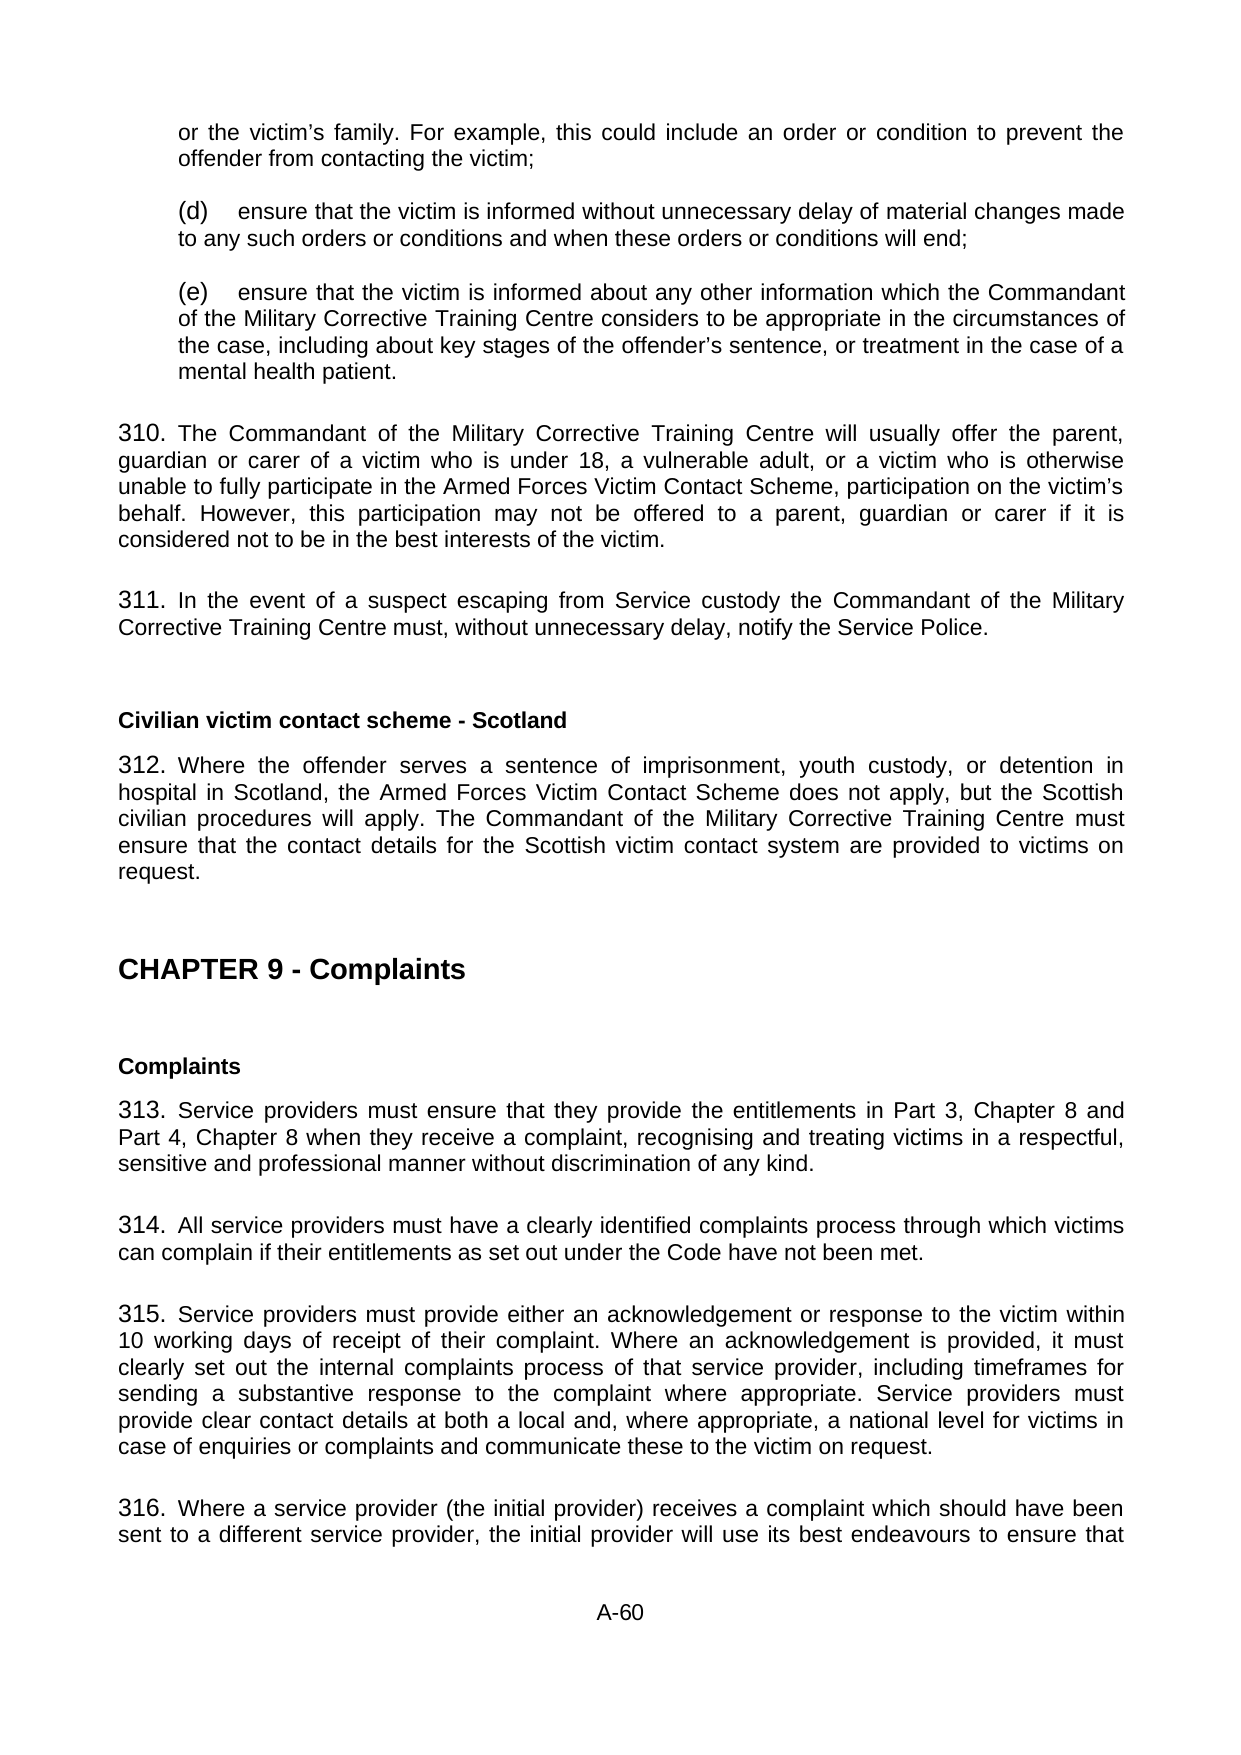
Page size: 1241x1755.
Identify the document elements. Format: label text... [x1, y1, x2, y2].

list Service providers must provide either an acknowledgement or response to the victim within 10 working days of receipt of their complaint. Where an acknowledgement is provided, it must clearly set out the internal complaints process of that service provider, including timeframes for sending a substantive response to the complaint where appropriate. Service providers must provide clear contact details at both a local and, where appropriate, a national level for victims in case of enquiries or complaints and communicate these to the victim on request. [118, 1299, 1125, 1459]
list In the event of a suspect escaping from Service custody the Commandant of the Military Corrective Training Centre must, without unnecessary delay, notify the Service Police. [118, 585, 1125, 640]
list Service providers must ensure that they provide the entitlements in Part 3, Chapter 8 and Part 4, Chapter 8 when they receive a complaint, recognising and treating victims in a respectful, sensitive and professional manner without discrimination of any kind. [118, 1095, 1125, 1177]
list Where the offender serves a sentence of imprisonment, youth custody, or detention in hospital in Scotland, the Armed Forces Victim Contact Scheme does not apply, but the Scottish civilian procedures will apply. The Commandant of the Military Corrective Training Centre must ensure that the contact details for the Scottish victim contact system are provided to victims on request. [118, 750, 1124, 884]
list All service providers must have a clearly identified complaints process through which victims can complain if their entitlements as set out under the Code have not been met. [118, 1210, 1125, 1265]
subtitle CHAPTER 9 - Complaints [118, 952, 1143, 986]
text or the victim’s family. For example, this could include an order or condition to prevent the offender from contacting the victim; [178, 118, 1125, 171]
subtitle Civilian victim contact scheme - Scotland [118, 707, 1143, 733]
list Where a service provider (the initial provider) receives a complaint which should have been sent to a different service provider, the initial provider will use its best endeavours to ensure that [118, 1493, 1125, 1548]
list ensure that the victim is informed without unnecessary delay of material changes made to any such orders or conditions and when these orders or conditions will end; [178, 196, 1125, 251]
list ensure that the victim is informed about any other information which the Commandant of the Military Corrective Training Centre considers to be appropriate in the circumstances of the case, including about key stages of the offender’s sentence, or treatment in the case of a mental health patient. [178, 277, 1125, 384]
list The Commandant of the Military Corrective Training Centre will usually offer the parent, guardian or carer of a victim who is under 18, a vulnerable adult, or a victim who is otherwise unable to fully participate in the Armed Forces Victim Contact Scheme, participation on the victim’s behalf. However, this participation may not be offered to a parent, guardian or carer if it is considered not to be in the best interests of the victim. [118, 418, 1125, 552]
subtitle Complaints [118, 1053, 1143, 1079]
